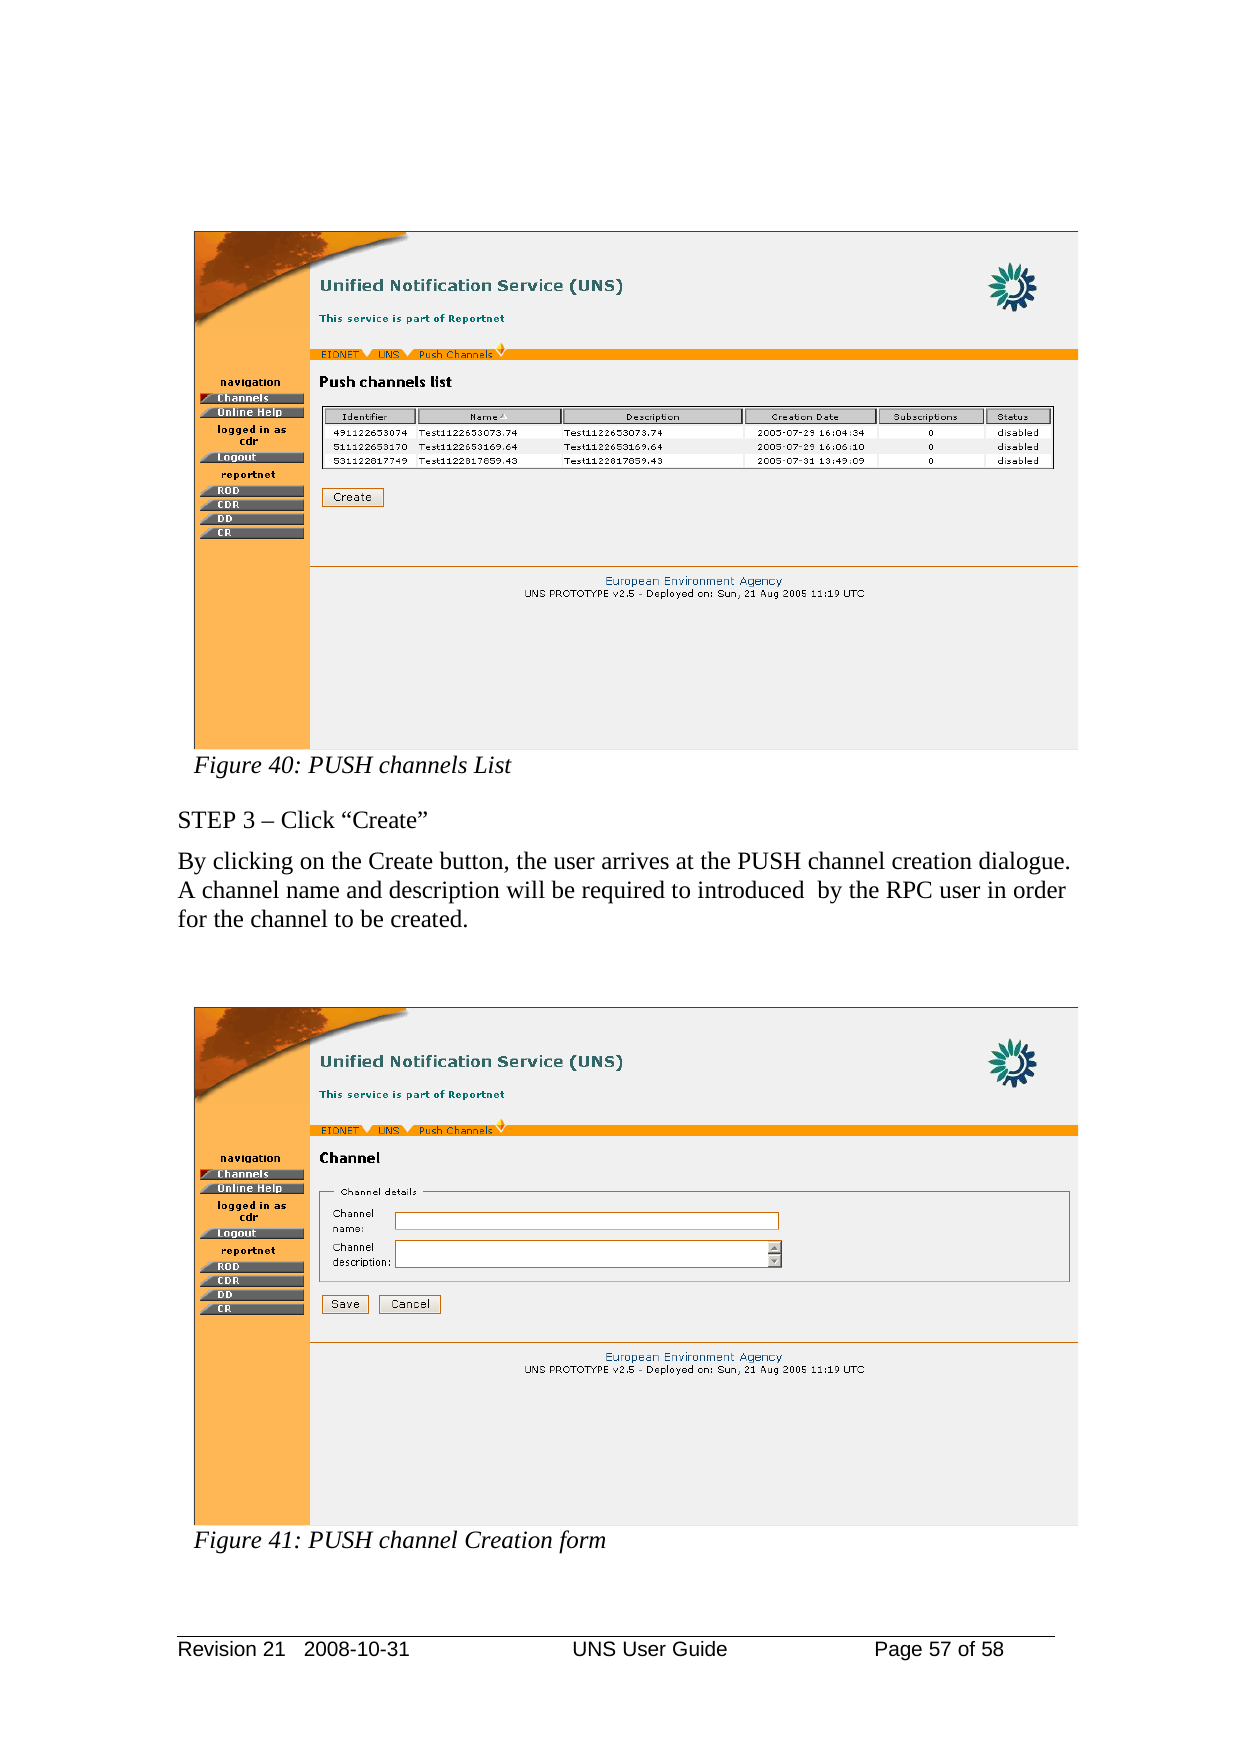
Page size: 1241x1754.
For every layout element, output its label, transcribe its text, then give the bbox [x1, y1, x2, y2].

picture [193, 1007, 1079, 1526]
text Figure 40: PUSH channels List [194, 750, 1078, 778]
text By clicking on the Create button, the user arrives at the PUSH channel creation dialogue. A channel name and description will be required to introduced by the RPC user in order for the channel to be created. [177, 846, 1092, 933]
picture [193, 231, 1079, 750]
text STEP 3 – Click “Create” [177, 805, 1092, 834]
text Figure 41: PUSH channel Creation form [194, 1526, 1078, 1554]
